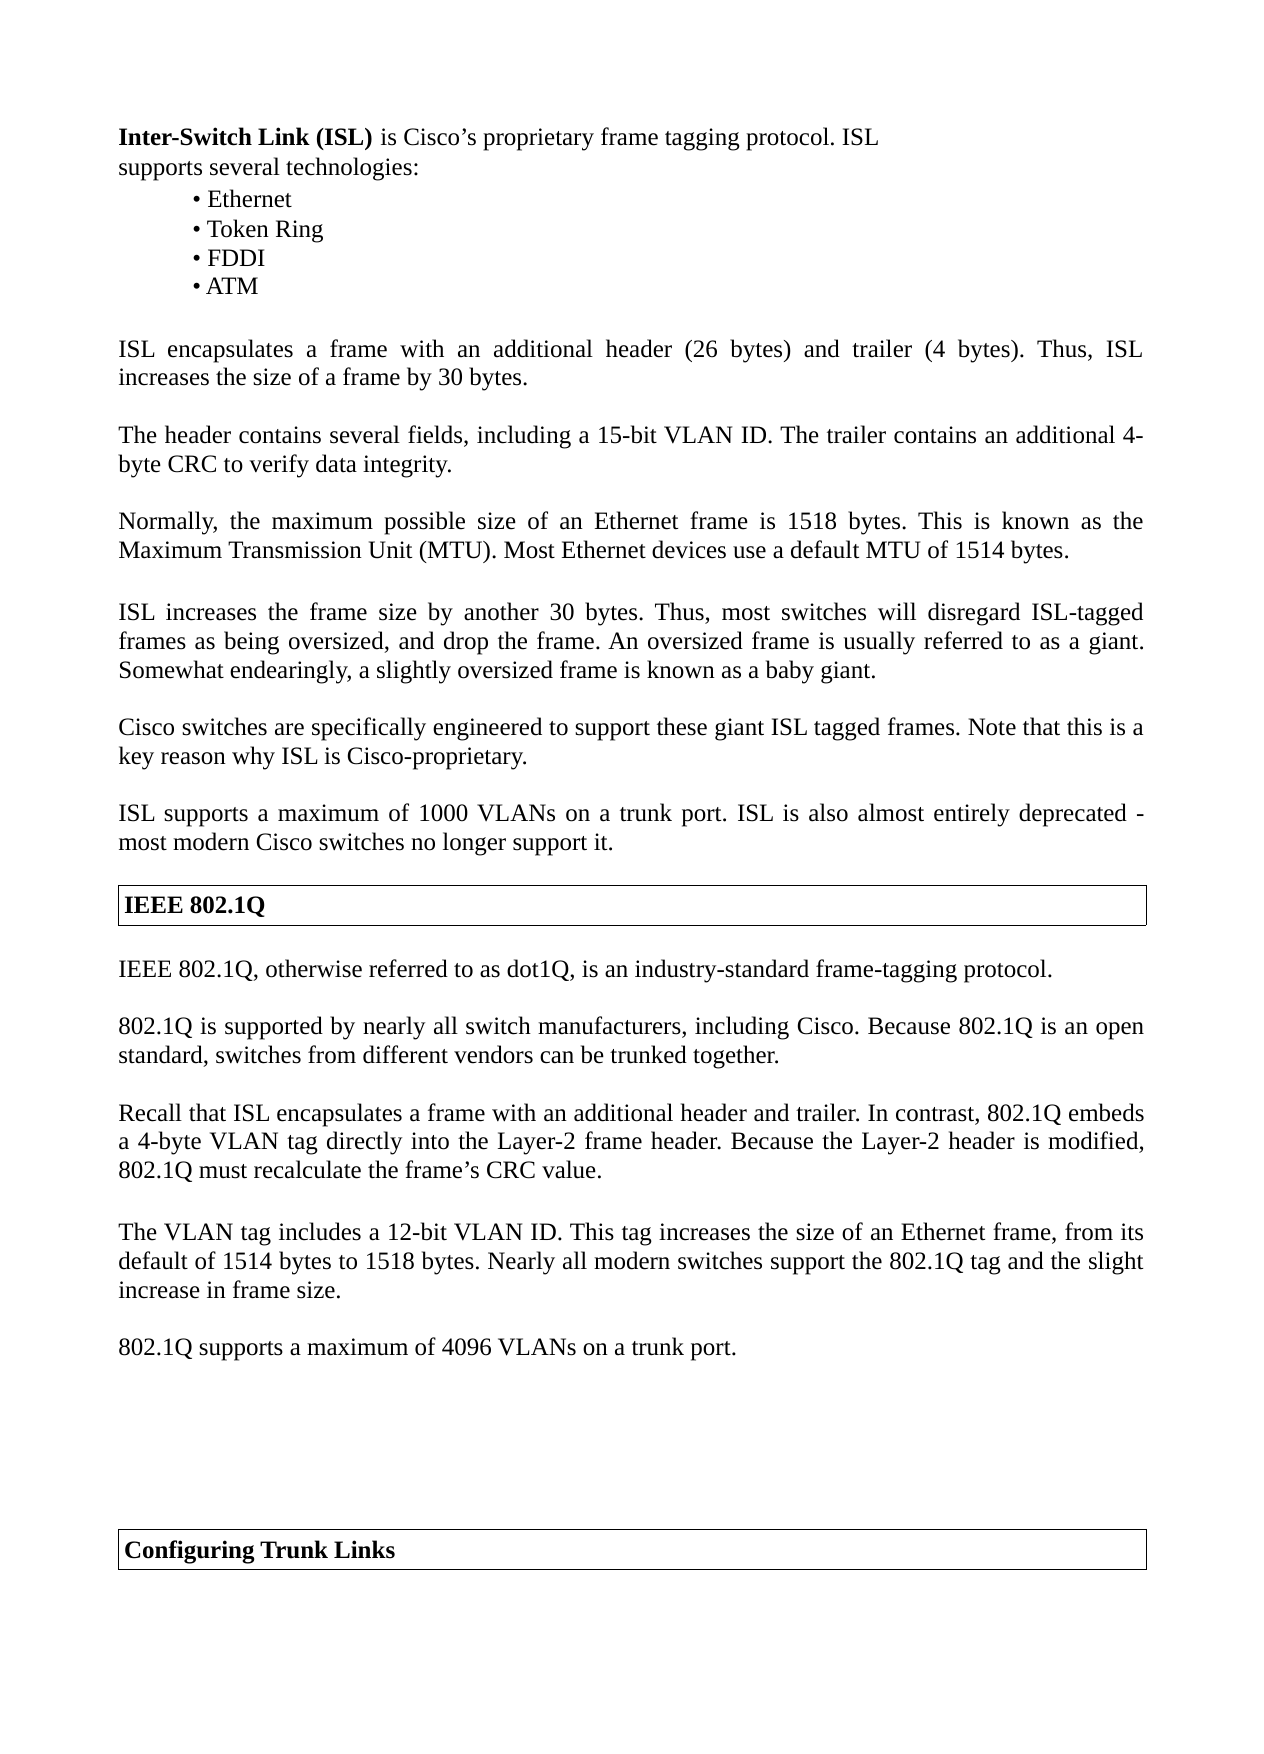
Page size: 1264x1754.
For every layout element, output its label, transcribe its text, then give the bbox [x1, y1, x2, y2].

text • FDDI [118, 243, 1146, 271]
text Cisco switches are specifically engineered to support these giant ISL tagged frames. Note that this is a key reason why ISL is Cisco-proprietary. [118, 712, 1146, 770]
text Recall that ISL encapsulates a frame with an additional header and trailer. In contrast, 802.1Q embeds a 4-byte VLAN tag directly into the Layer-2 frame header. Because the Layer-2 header is modified, 802.1Q must recalculate the frame’s CRC value. [118, 1098, 1146, 1184]
table_header Configuring Trunk Links [119, 1530, 1146, 1569]
text supports several technologies: [118, 152, 1146, 180]
table_header IEEE 802.1Q [119, 886, 1146, 925]
text ISL supports a maximum of 1000 VLANs on a trunk port. ISL is also almost entirely deprecated - most modern Cisco switches no longer support it. [118, 798, 1146, 856]
text 802.1Q supports a maximum of 4096 VLANs on a trunk port. [118, 1332, 1146, 1361]
text IEEE 802.1Q, otherwise referred to as dot1Q, is an industry-standard frame-tagging protocol. [118, 954, 1146, 983]
text The header contains several fields, including a 15-bit VLAN ID. The trailer contains an additional 4-byte CRC to verify data integrity. [118, 420, 1146, 477]
text ISL encapsulates a frame with an additional header (26 bytes) and trailer (4 bytes). Thus, ISL increases the size of a frame by 30 bytes. [118, 334, 1146, 391]
text ISL increases the frame size by another 30 bytes. Thus, most switches will disregard ISL-tagged frames as being oversized, and drop the frame. An oversized frame is usually referred to as a giant. Somewhat endearingly, a slightly oversized frame is known as a baby giant. [118, 597, 1146, 683]
text The VLAN tag includes a 12-bit VLAN ID. This tag increases the size of an Ethernet frame, from its default of 1514 bytes to 1518 bytes. Nearly all modern switches support the 802.1Q tag and the slight increase in frame size. [118, 1217, 1146, 1304]
text Normally, the maximum possible size of an Ethernet frame is 1518 bytes. This is known as the Maximum Transmission Unit (MTU). Most Ethernet devices use a default MTU of 1514 bytes. [118, 506, 1146, 564]
text 802.1Q is supported by nearly all switch manufacturers, including Cisco. Because 802.1Q is an open standard, switches from different vendors can be trunked together. [118, 1011, 1146, 1069]
text Inter-Switch Link (ISL) is Cisco’s proprietary frame tagging protocol. ISL [118, 118, 1146, 152]
text • Token Ring [118, 214, 1146, 243]
text • ATM [118, 271, 1146, 300]
text • Ethernet [118, 180, 1146, 214]
